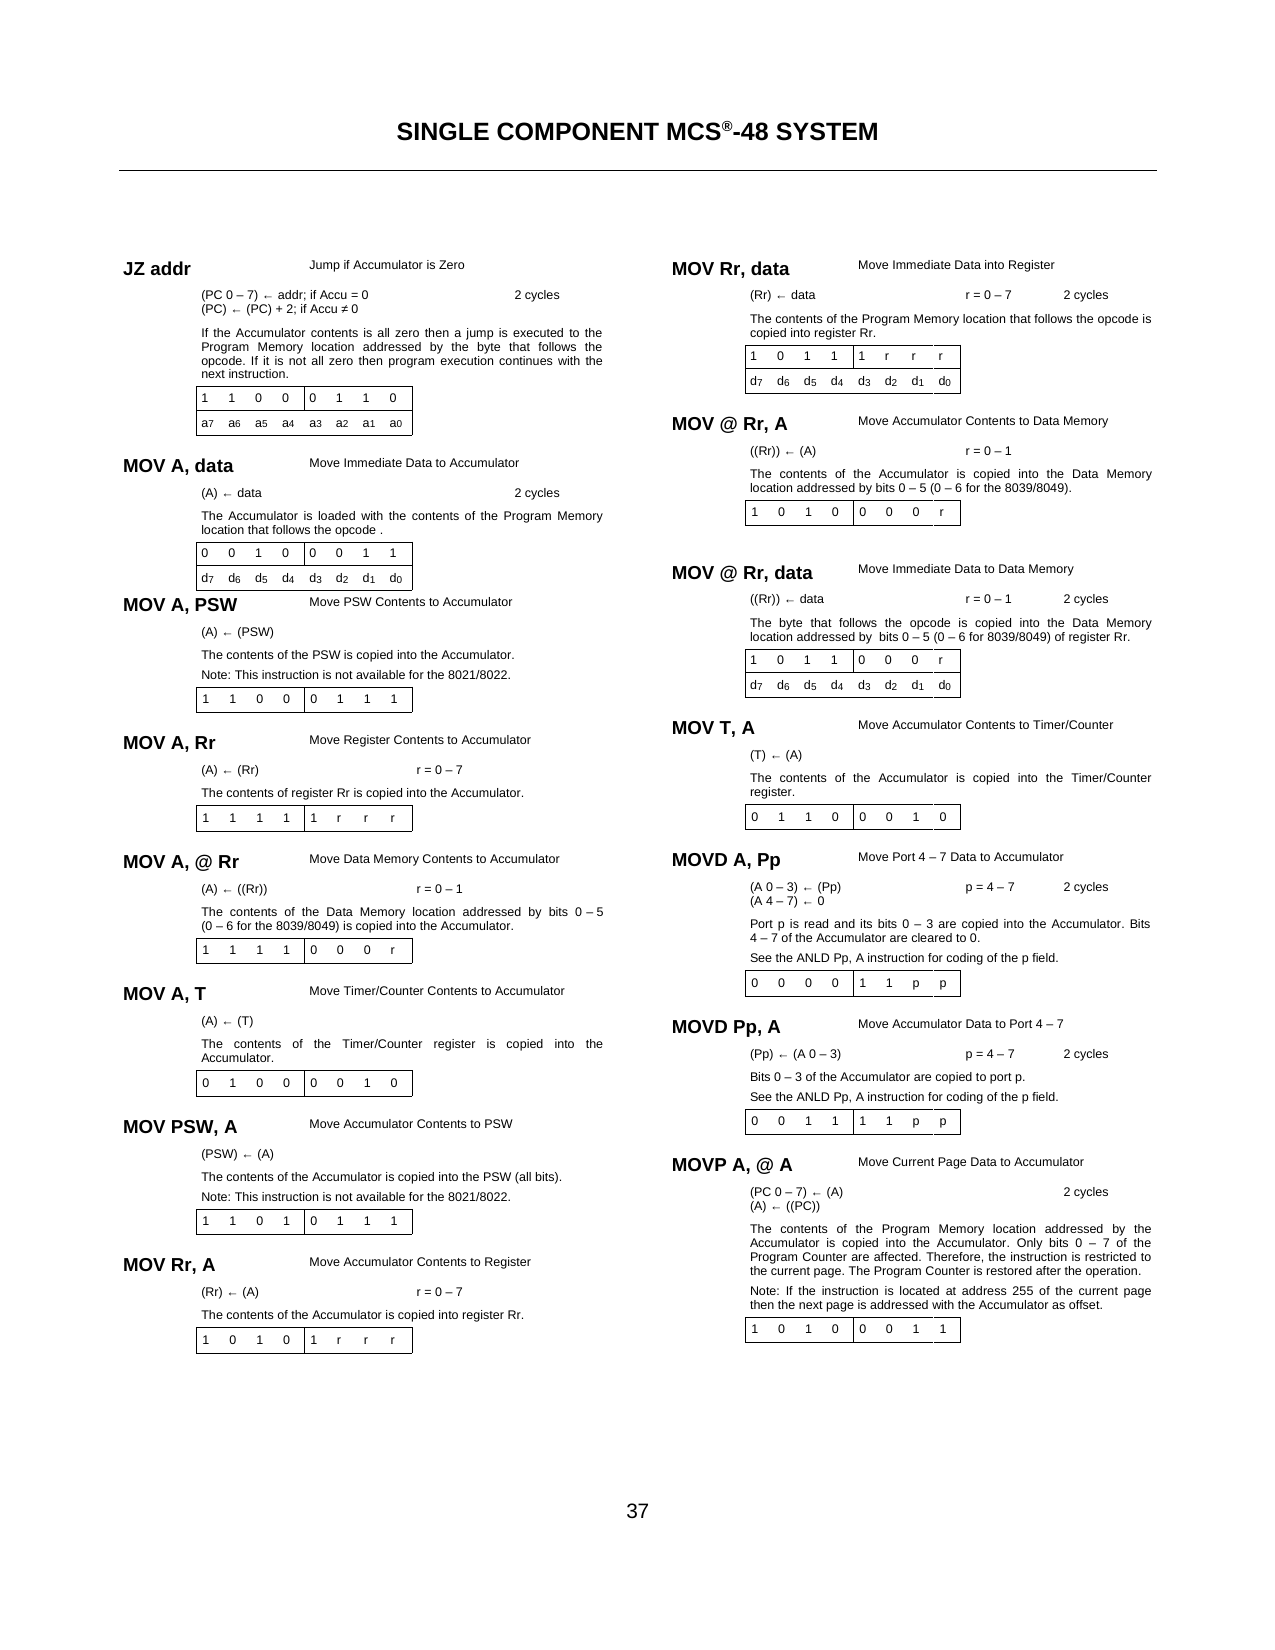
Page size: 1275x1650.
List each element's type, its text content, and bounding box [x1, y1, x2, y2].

table_cell 0 [854, 805, 880, 829]
table_cell (PC 0 – 7) ← addr; if Accu = 0 (PC) ← (PC) + 2; if Accu ≠ 0 [196, 284, 412, 321]
table_cell 0 [772, 971, 799, 996]
table_cell 0 [907, 501, 933, 525]
table_cell [413, 410, 608, 435]
table_cell d0 [385, 566, 412, 590]
table_cell 0 [934, 805, 960, 829]
table_cell 0 [385, 387, 412, 410]
table_cell [412, 620, 510, 643]
table_cell [118, 481, 196, 504]
table_cell 1 [197, 387, 223, 410]
table_cell d0 [934, 673, 960, 697]
table_cell d6 [223, 566, 250, 590]
table_cell 0 [826, 501, 853, 525]
table_cell d7 [746, 369, 772, 393]
table_cell 1 [277, 939, 304, 963]
table_cell 0 [772, 1110, 799, 1134]
table_cell 0 [880, 501, 907, 525]
table_cell (Rr) ← (A) [196, 1281, 412, 1304]
table_cell [667, 439, 745, 462]
table_cell [667, 1317, 745, 1342]
table_cell 0 [826, 805, 853, 829]
table_cell 0 [305, 387, 331, 410]
table_cell [667, 1109, 745, 1134]
table_cell a4 [277, 411, 304, 435]
table_cell [961, 672, 1157, 697]
table_header MOV Rr, A [118, 1251, 304, 1281]
table_cell 0 [277, 387, 304, 410]
table_cell (PC 0 – 7) ← (A) (A) ← ((PC)) [745, 1181, 961, 1218]
table_cell 0 [880, 1318, 907, 1342]
table_cell 1 [223, 1210, 250, 1234]
table_cell The contents of the Accumulator is copied into the Data Memory location addressed by bits 0 – 5 (0 – 6 for the 8039/8049). [745, 463, 1157, 500]
table_header Move Immediate Data to Data Memory [853, 558, 1157, 588]
table_cell 0 [880, 805, 907, 829]
table_cell d1 [358, 566, 385, 590]
table_cell [961, 500, 1157, 525]
table_cell The contents of the Data Memory location addressed by bits 0 – 5 (0 – 6 for the 8039/8049) is copied into the Accumulator. [196, 900, 608, 938]
table_cell (Rr) ← data [745, 284, 961, 307]
table_cell 1 [223, 939, 250, 963]
table_cell (A) ← data [196, 481, 412, 504]
table_cell d3 [853, 369, 880, 393]
table_cell a0 [385, 411, 412, 435]
table_cell (A) ← ((Rr)) [196, 877, 412, 900]
table_cell [510, 877, 608, 900]
table_cell [667, 284, 745, 307]
table_cell The contents of the Accumulator is copied into the Timer/Counter register. [745, 767, 1157, 804]
table_cell 1 [223, 806, 250, 831]
table_cell 0 [305, 1210, 331, 1234]
table_cell p [934, 1110, 960, 1134]
table_cell r [385, 939, 412, 963]
table_cell [118, 900, 196, 938]
table_header MOVP A, @ A [667, 1151, 853, 1181]
table_cell 2 cycles [1059, 588, 1157, 611]
table_cell 1 [250, 939, 277, 963]
table_cell [667, 307, 745, 344]
table_cell 0 [854, 501, 880, 525]
table_cell [413, 1209, 608, 1234]
table_cell [118, 386, 196, 410]
table_cell [118, 542, 196, 565]
table_cell r = 0 – 1 [961, 439, 1058, 462]
table_cell [118, 687, 196, 712]
table_cell [413, 1327, 608, 1353]
table_cell r [934, 650, 960, 672]
table_cell 1 [934, 1318, 960, 1342]
table_cell [667, 1181, 745, 1218]
table_cell 1 [358, 1071, 385, 1096]
table_cell 0 [854, 1318, 880, 1342]
table_cell a1 [358, 411, 385, 435]
table_cell 1 [197, 688, 223, 712]
table_cell 1 [746, 1318, 772, 1342]
table_cell d5 [250, 566, 277, 590]
table_cell 1 [331, 387, 358, 410]
table_cell r = 0 – 7 [412, 759, 510, 782]
table_cell The contents of the PSW is copied into the Accumulator. Note: This instruction is not available for the 8021/8022. [196, 644, 608, 687]
table_cell p [907, 971, 933, 996]
table_cell a2 [331, 411, 358, 435]
table_cell 0 [277, 688, 304, 712]
table_cell d3 [853, 673, 880, 697]
table_cell r = 0 – 1 [961, 588, 1058, 611]
table_cell The contents of the Program Memory location that follows the opcode is copied into register Rr. [745, 307, 1157, 344]
table_cell 0 [826, 1318, 853, 1342]
table_cell r [907, 346, 933, 368]
table_cell [510, 1281, 608, 1304]
table_cell 0 [305, 939, 331, 963]
table_cell [413, 805, 608, 831]
table_cell [118, 805, 196, 831]
table_cell 1 [358, 1210, 385, 1234]
table_cell 1 [772, 805, 799, 829]
table_cell d6 [772, 673, 799, 697]
table_cell d2 [880, 673, 907, 697]
table_header Move Register Contents to Accumulator [304, 729, 608, 758]
table_header Move Current Page Data to Accumulator [853, 1151, 1157, 1181]
table_cell 0 [277, 1328, 304, 1353]
table_cell [667, 345, 745, 368]
table_cell [667, 1042, 745, 1065]
table_cell 0 [223, 1328, 250, 1353]
table_cell [413, 687, 608, 712]
table_header Move Data Memory Contents to Accumulator [304, 847, 608, 877]
table_cell [667, 500, 745, 525]
table_header JZ addr [118, 254, 304, 284]
table_cell p [907, 1110, 933, 1134]
table_cell 0 [331, 543, 358, 565]
table_cell The Accumulator is loaded with the contents of the Program Memory location that follows the opcode . [196, 504, 608, 542]
table_cell (T) ← (A) [745, 743, 961, 767]
table_cell [667, 970, 745, 996]
table_cell The contents of register Rr is copied into the Accumulator. [196, 782, 608, 805]
table_cell [118, 938, 196, 963]
table_cell [118, 410, 196, 435]
table_cell Bits 0 – 3 of the Accumulator are copied to port p. See the ANLD Pp, A instruction for coding of the p field. [745, 1065, 1157, 1109]
table_cell 0 [854, 650, 880, 672]
table_cell 1 [826, 1110, 853, 1134]
table_cell 1 [277, 1210, 304, 1234]
table_cell 1 [250, 1328, 277, 1353]
table_header Move Accumulator Contents to Data Memory [853, 409, 1157, 439]
table_cell [413, 1070, 608, 1096]
table_cell 0 [305, 688, 331, 712]
table_cell [118, 1165, 196, 1209]
table_cell p = 4 – 7 [961, 1042, 1058, 1065]
table_header MOV A, @ Rr [118, 847, 304, 877]
table_header MOVD Pp, A [667, 1012, 853, 1042]
table_cell [961, 743, 1058, 767]
table_cell d4 [826, 369, 853, 393]
table_cell (Pp) ← (A 0 – 3) [745, 1042, 961, 1065]
table_cell a6 [223, 411, 250, 435]
table_cell [118, 1209, 196, 1234]
table_cell 0 [331, 1071, 358, 1096]
table_cell [961, 649, 1157, 672]
table_cell [667, 767, 745, 804]
table_cell [667, 804, 745, 829]
table_cell The contents of the Timer/Counter register is copied into the Accumulator. [196, 1033, 608, 1070]
table_cell [413, 938, 608, 963]
table_header Move Port 4 – 7 Data to Accumulator [853, 846, 1157, 876]
table_cell 2 cycles [1059, 284, 1157, 307]
table_cell (A) ← (Rr) [196, 759, 412, 782]
table_cell d3 [304, 566, 331, 590]
table_cell The contents of the Program Memory location addressed by the Accumulator is copied into the Accumulator. Only bits 0 – 7 of the Program Counter are affected. Therefore, the instruction is restricted to the current page. The Program Counter is restored after the operation. Note: If the instruction is located at address 255 of the current page then the next page is addressed with the Accumulator as offset. [745, 1218, 1157, 1317]
table_cell r [331, 806, 358, 831]
table_cell [118, 321, 196, 386]
table_cell 0 [223, 543, 250, 565]
table_cell a5 [250, 411, 277, 435]
table_header Move PSW Contents to Accumulator [304, 590, 608, 620]
table_cell [667, 368, 745, 393]
table_cell 1 [746, 650, 772, 672]
table_cell [118, 284, 196, 321]
table_cell 1 [250, 543, 277, 565]
table_header MOV A, PSW [118, 590, 304, 620]
table_cell [118, 759, 196, 782]
table_cell [118, 565, 196, 590]
table_cell [667, 743, 745, 767]
table_cell 0 [358, 939, 385, 963]
table_cell [1059, 439, 1157, 462]
table_cell 1 [746, 501, 772, 525]
table_cell [118, 1304, 196, 1327]
table_cell [667, 672, 745, 697]
table_cell 1 [799, 346, 826, 368]
table_cell [118, 504, 196, 542]
table_cell [961, 368, 1157, 393]
table_cell 2 cycles [510, 481, 608, 504]
table_cell d0 [934, 369, 960, 393]
table_cell [118, 1142, 196, 1165]
table_cell The byte that follows the opcode is copied into the Data Memory location addressed by bits 0 – 5 (0 – 6 for 8039/8049) of register Rr. [745, 611, 1157, 648]
table_cell [412, 1142, 510, 1165]
table_cell [413, 386, 608, 410]
table_cell [118, 1281, 196, 1304]
table_cell 0 [826, 971, 853, 996]
table_cell ((Rr)) ← (A) [745, 439, 961, 462]
table_cell d5 [799, 369, 826, 393]
table_cell d2 [880, 369, 907, 393]
table_cell 1 [854, 971, 880, 996]
table_cell [667, 1065, 745, 1109]
table_cell 2 cycles [510, 284, 608, 321]
table_cell 1 [854, 1110, 880, 1134]
table_cell 1 [197, 806, 223, 831]
table_cell 0 [772, 346, 799, 368]
table_cell 0 [772, 1318, 799, 1342]
table_cell 1 [854, 346, 880, 368]
table_cell d7 [197, 566, 223, 590]
table_cell d4 [826, 673, 853, 697]
table_cell r [331, 1328, 358, 1353]
table_cell 1 [799, 501, 826, 525]
table_cell 0 [305, 1071, 331, 1096]
table_cell [118, 1033, 196, 1070]
table_header Move Immediate Data into Register [853, 254, 1157, 284]
table_cell 1 [197, 939, 223, 963]
table_cell 1 [880, 1110, 907, 1134]
table_cell Port p is read and its bits 0 – 3 are copied into the Accumulator. Bits 4 – 7 of the Accumulator are cleared to 0. See the ANLD Pp, A instruction for coding of the p field. [745, 913, 1157, 970]
table_cell [510, 759, 608, 782]
table_cell 2 cycles [1059, 1042, 1157, 1065]
table_cell [118, 620, 196, 643]
table_cell (A 0 – 3) ← (Pp) (A 4 – 7) ← 0 [745, 876, 961, 913]
table_header Move Immediate Data to Accumulator [304, 451, 608, 481]
table_cell 1 [223, 387, 250, 410]
table_cell 0 [907, 650, 933, 672]
table_cell 1 [385, 543, 412, 565]
table_cell 2 cycles [1059, 1181, 1157, 1218]
table_cell 0 [250, 1210, 277, 1234]
table_cell [412, 284, 510, 321]
table_cell a3 [304, 411, 331, 435]
table_cell 0 [331, 939, 358, 963]
table_header MOV PSW, A [118, 1112, 304, 1142]
table_header Jump if Accumulator is Zero [304, 254, 608, 284]
table_cell [667, 876, 745, 913]
table_cell 1 [799, 1318, 826, 1342]
table_cell ((Rr)) ← data [745, 588, 961, 611]
table_cell 0 [799, 971, 826, 996]
table_cell d1 [907, 369, 933, 393]
table_cell p [934, 971, 960, 996]
table_cell (A) ← (PSW) [196, 620, 412, 643]
table_cell r [934, 501, 960, 525]
table_header MOV @ Rr, A [667, 409, 853, 439]
table_cell [118, 782, 196, 805]
table_header Move Accumulator Contents to PSW [304, 1112, 608, 1142]
table_cell 0 [250, 1071, 277, 1096]
table_cell 1 [197, 1210, 223, 1234]
table_cell 0 [250, 688, 277, 712]
table_cell [413, 565, 608, 590]
table_cell 0 [746, 1110, 772, 1134]
table_cell The contents of the Accumulator is copied into register Rr. [196, 1304, 608, 1327]
table_cell d6 [772, 369, 799, 393]
table_cell 1 [799, 1110, 826, 1134]
table_cell [412, 481, 510, 504]
table_cell [667, 463, 745, 500]
table_cell 1 [358, 387, 385, 410]
table_cell [667, 649, 745, 672]
table_cell [118, 1010, 196, 1033]
table_cell 1 [385, 1210, 412, 1234]
table_cell d1 [907, 673, 933, 697]
table_cell 0 [385, 1071, 412, 1096]
table_cell 1 [385, 688, 412, 712]
table_cell r [358, 806, 385, 831]
table_cell 1 [223, 1071, 250, 1096]
table_header MOV T, A [667, 713, 853, 743]
table_cell 1 [197, 1328, 223, 1353]
table_cell [413, 542, 608, 565]
table_cell 1 [746, 346, 772, 368]
table_cell p = 4 – 7 [961, 876, 1058, 913]
table_cell d5 [799, 673, 826, 697]
table_cell 2 cycles [1059, 876, 1157, 913]
table_cell If the Accumulator contents is all zero then a jump is executed to the Program Memory location addressed by the byte that follows the opcode. If it is not all zero then program execution continues with the next instruction. [196, 321, 608, 386]
table_cell 0 [746, 805, 772, 829]
table_cell 0 [305, 543, 331, 565]
table_cell 0 [197, 1071, 223, 1096]
table_cell 1 [907, 1318, 933, 1342]
table_cell 1 [223, 688, 250, 712]
table_cell r = 0 – 7 [412, 1281, 510, 1304]
table_cell [961, 970, 1157, 996]
table_header MOVD A, Pp [667, 846, 853, 876]
table_cell [1059, 743, 1157, 767]
table_cell 0 [277, 543, 304, 565]
table_cell 0 [772, 501, 799, 525]
table_cell r [358, 1328, 385, 1353]
table_cell 1 [907, 805, 933, 829]
table_cell 0 [772, 650, 799, 672]
table_cell 0 [746, 971, 772, 996]
table_cell [667, 913, 745, 970]
table_header MOV @ Rr, data [667, 558, 853, 588]
table_cell [961, 1181, 1058, 1218]
table_cell 1 [358, 688, 385, 712]
table_cell 1 [799, 650, 826, 672]
table_cell [961, 1317, 1157, 1342]
table_cell (PSW) ← (A) [196, 1142, 412, 1165]
table_cell r = 0 – 7 [961, 284, 1058, 307]
table_cell [118, 1070, 196, 1096]
table_cell [667, 1218, 745, 1317]
table_cell 1 [799, 805, 826, 829]
table_cell 1 [826, 650, 853, 672]
table_cell 1 [277, 806, 304, 831]
table_cell [961, 804, 1157, 829]
table_cell [961, 1109, 1157, 1134]
table_cell [961, 345, 1157, 368]
table_cell r = 0 – 1 [412, 877, 510, 900]
table_header MOV A, Rr [118, 729, 304, 758]
table_cell d2 [331, 566, 358, 590]
table_cell [667, 588, 745, 611]
table_cell 0 [880, 650, 907, 672]
table_header Move Accumulator Contents to Register [304, 1251, 608, 1281]
table_cell (A) ← (T) [196, 1010, 412, 1033]
table_header MOV A, T [118, 980, 304, 1009]
table_cell d7 [746, 673, 772, 697]
table_cell [667, 611, 745, 648]
table_cell 0 [277, 1071, 304, 1096]
table_cell 1 [358, 543, 385, 565]
table_cell 1 [305, 1328, 331, 1353]
table_cell [118, 1327, 196, 1353]
table_header MOV A, data [118, 451, 304, 481]
table_cell 0 [250, 387, 277, 410]
table_cell 0 [197, 543, 223, 565]
table_cell The contents of the Accumulator is copied into the PSW (all bits). Note: This instruction is not available for the 8021/8022. [196, 1165, 608, 1209]
table_cell 1 [880, 971, 907, 996]
table_header Move Accumulator Contents to Timer/Counter [853, 713, 1157, 743]
table_cell r [880, 346, 907, 368]
table_cell 1 [305, 806, 331, 831]
table_cell 1 [826, 346, 853, 368]
table_cell r [385, 806, 412, 831]
table_cell [510, 620, 608, 643]
table_cell 1 [331, 688, 358, 712]
table_cell d4 [277, 566, 304, 590]
table_header Move Accumulator Data to Port 4 – 7 [853, 1012, 1157, 1042]
table_cell r [934, 346, 960, 368]
table_cell a7 [197, 411, 223, 435]
table_header MOV Rr, data [667, 254, 853, 284]
table_cell [412, 1010, 510, 1033]
table_cell r [385, 1328, 412, 1353]
table_header Move Timer/Counter Contents to Accumulator [304, 980, 608, 1009]
table_cell [510, 1010, 608, 1033]
table_cell [118, 644, 196, 687]
table_cell 1 [331, 1210, 358, 1234]
table_cell [510, 1142, 608, 1165]
table_cell 1 [250, 806, 277, 831]
table_cell [118, 877, 196, 900]
